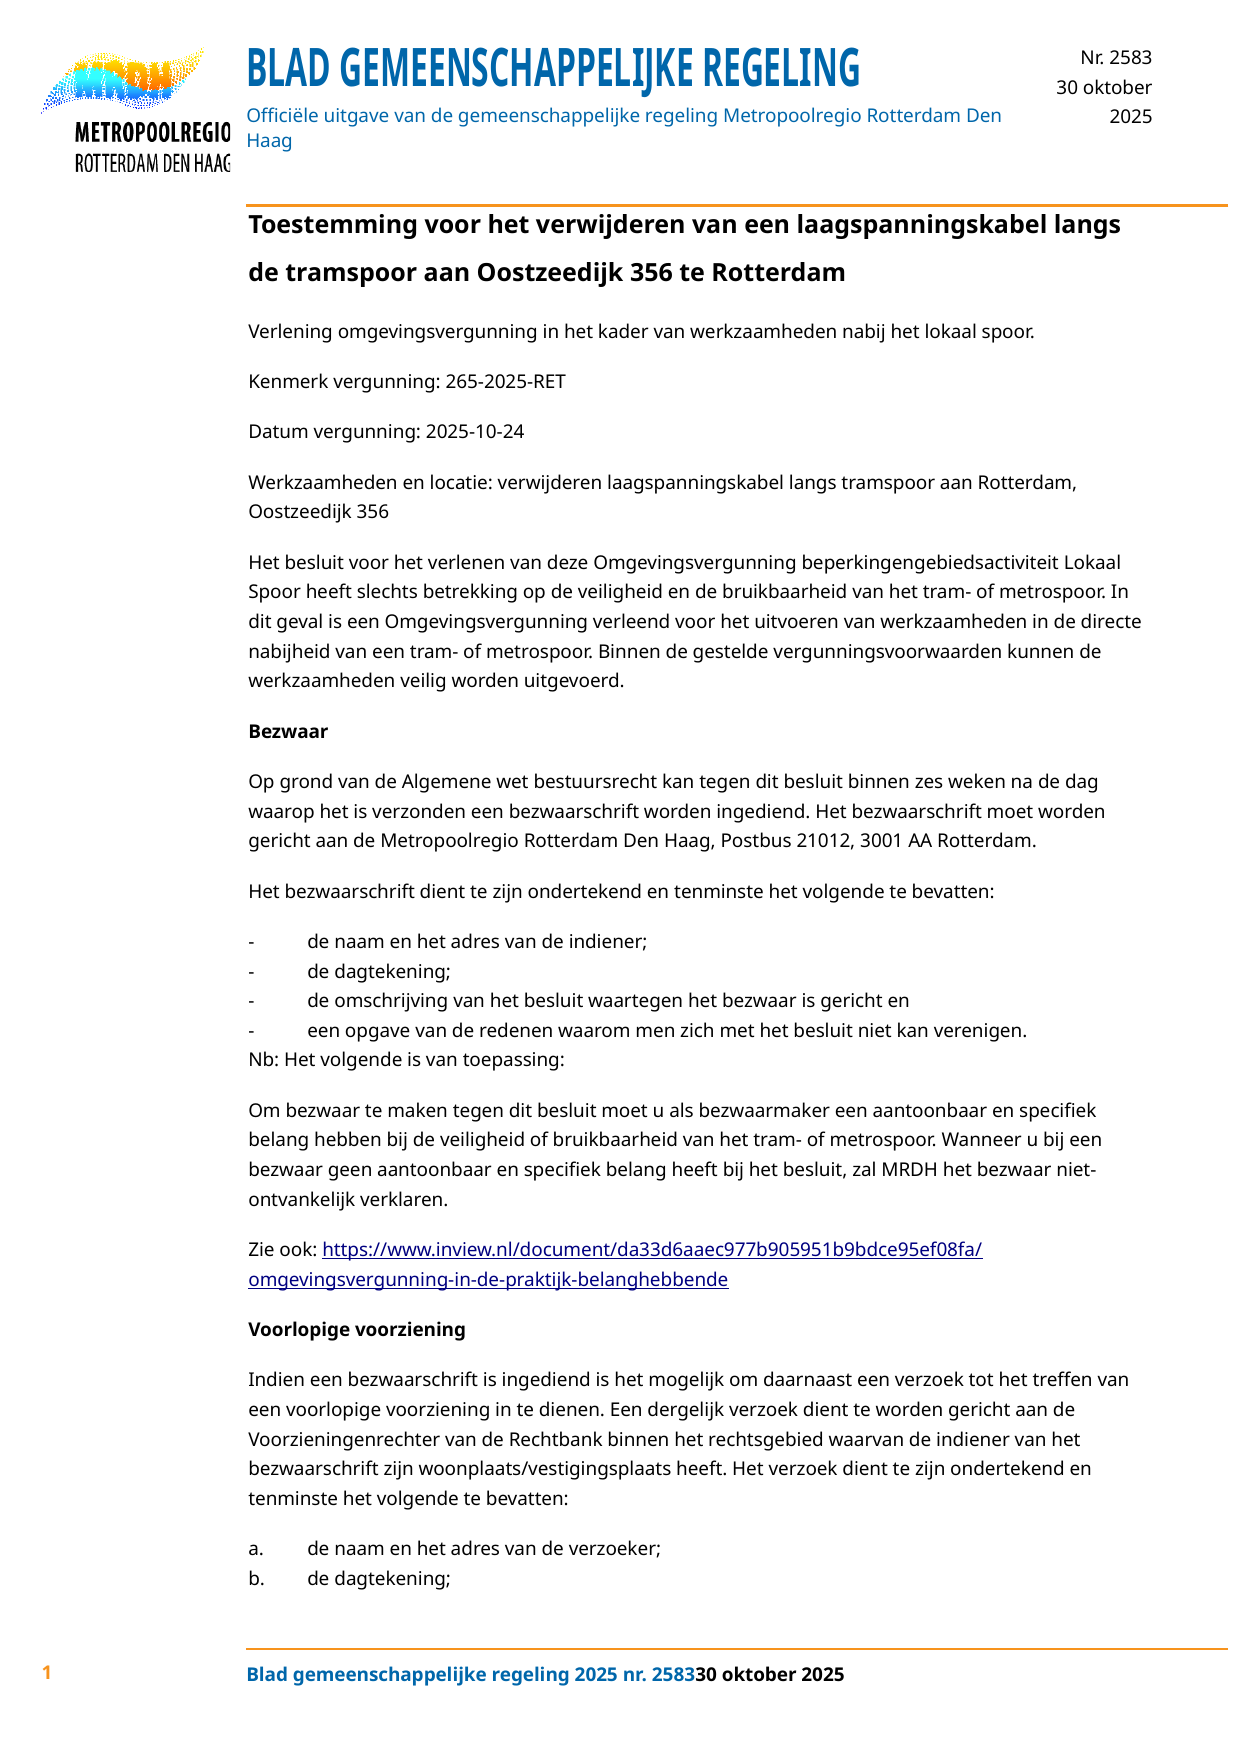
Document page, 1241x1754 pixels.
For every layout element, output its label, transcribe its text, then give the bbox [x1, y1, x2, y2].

text Werkzaamheden en locatie: verwijderen laagspanningskabel langs tramspoor aan Rotterdam, Oostzeedijk 356 [248, 469, 1152, 524]
text Het bezwaarschrift dient te zijn ondertekend en tenminste het volgende te bevatten: [248, 878, 1152, 904]
list de naam en het adres van de indiener; [248, 928, 1152, 954]
list de naam en het adres van de verzoeker; [248, 1535, 1152, 1561]
text Nb: Het volgende is van toepassing: [248, 1047, 1152, 1072]
text Datum vergunning: 2025-10-24 [248, 419, 1152, 444]
text Voorlopige voorziening [248, 1316, 1152, 1342]
text Op grond van de Algemene wet bestuursrecht kan tegen dit besluit binnen zes weken na de dag waarop het is verzonden een bezwaarschrift worden ingediend. Het bezwaarschrift moet worden gericht aan de Metropoolregio Rotterdam Den Haag, Postbus 21012, 3001 AA Rotterdam. [248, 768, 1152, 853]
list de omschrijving van het besluit waartegen het bezwaar is gericht en [248, 987, 1152, 1013]
text Zie ook: https://www.inview.nl/document/da33d6aaec977b905951b9bdce95ef08fa/omgevingsvergunning-in-de-praktijk-belanghebbende [248, 1236, 1152, 1292]
text Indien een bezwaarschrift is ingediend is het mogelijk om daarnaast een verzoek tot het treffen van een voorlopige voorziening in te dienen. Een dergelijk verzoek dient te worden gericht aan de Voorzieningenrechter van de Rechtbank binnen het rechtsgebied waarvan de indiener van het bezwaarschrift zijn woonplaats/vestigingsplaats heeft. Het verzoek dient te zijn ondertekend en tenminste het volgende te bevatten: [248, 1367, 1152, 1511]
list de dagtekening; [248, 958, 1152, 984]
text Het besluit voor het verlenen van deze Omgevingsvergunning beperkingengebiedsactiviteit Lokaal Spoor heeft slechts betrekking op de veiligheid en de bruikbaarheid van het tram- of metrospoor. In dit geval is een Omgevingsvergunning verleend voor het uitvoeren van werkzaamheden in de directe nabijheid van een tram- of metrospoor. Binnen de gestelde vergunningsvoorwaarden kunnen de werkzaamheden veilig worden uitgevoerd. [248, 549, 1152, 693]
text Toestemming voor het verwijderen van een laagspanningskabel langs de tramspoor aan Oostzeedijk 356 te Rotterdam [248, 207, 1152, 288]
text Verlening omgevingsvergunning in het kader van werkzaamheden nabij het lokaal spoor. [248, 318, 1152, 344]
picture [41, 47, 231, 172]
text Kenmerk vergunning: 265-2025-RET [248, 368, 1152, 394]
text Bezwaar [248, 718, 1152, 744]
list de dagtekening; [248, 1565, 1152, 1591]
text Om bezwaar te maken tegen dit besluit moet u als bezwaarmaker een aantoonbaar en specifiek belang hebben bij de veiligheid of bruikbaarheid van het tram- of metrospoor. Wanneer u bij een bezwaar geen aantoonbaar en specifiek belang heeft bij het besluit, zal MRDH het bezwaar niet-ontvankelijk verklaren. [248, 1097, 1152, 1212]
list een opgave van de redenen waarom men zich met het besluit niet kan verenigen. [248, 1017, 1152, 1043]
